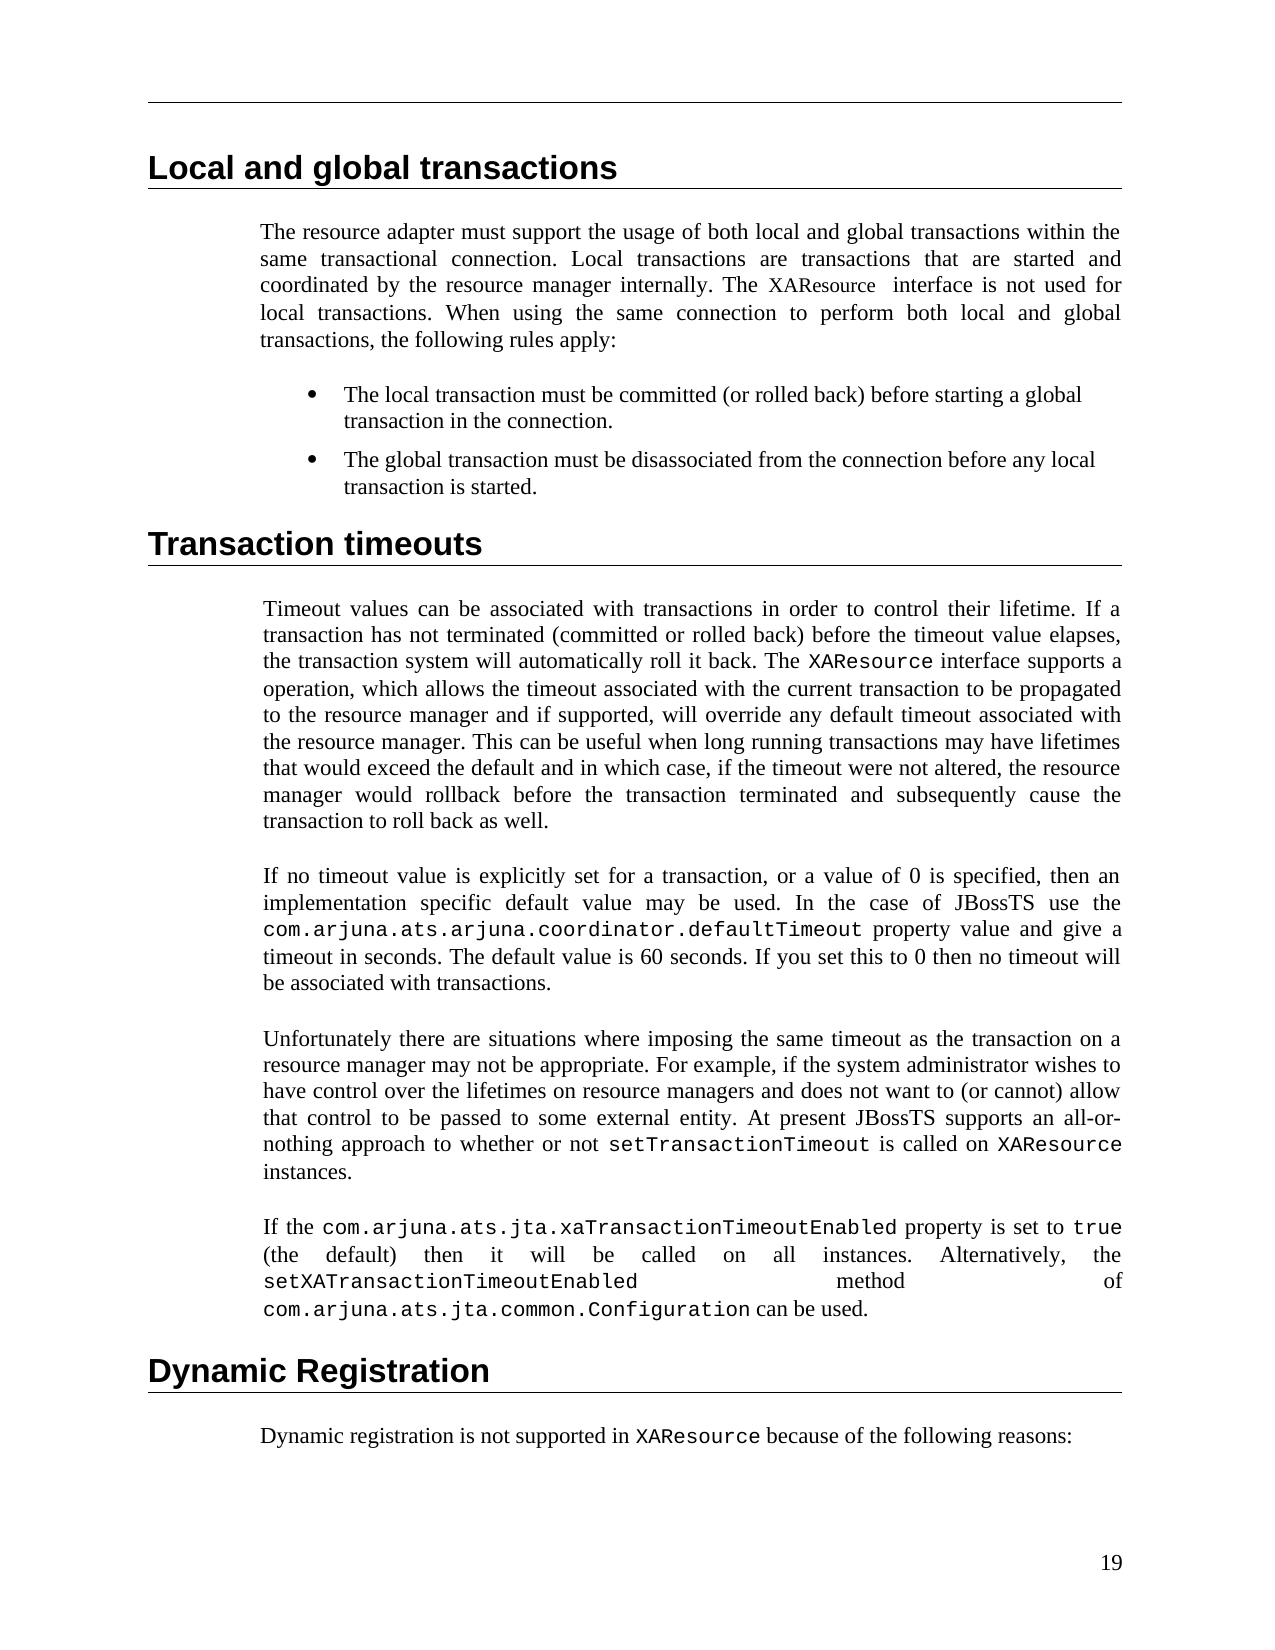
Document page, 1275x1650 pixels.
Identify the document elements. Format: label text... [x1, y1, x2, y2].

text Unfortunately there are situations where imposing the same timeout as the transaction on a resource manager may not be appropriate. For example, if the system administrator wishes to have control over the lifetimes on resource managers and does not want to (or cannot) allow that control to be passed to some external entity. At present JBossTS supports an all-or-nothing approach to whether or not setTransactionTimeout is called on XAResource instances. [263, 1025, 1122, 1184]
list The local transaction must be committed (or rolled back) before starting a global transaction in the connection. [308, 381, 1122, 434]
subtitle Transaction timeouts [148, 524, 1122, 565]
text If no timeout value is explicitly set for a transaction, or a value of 0 is specified, then an implementation specific default value may be used. In the case of JBossTS use the com.arjuna.ats.arjuna.coordinator.defaultTimeout property value and give a timeout in seconds. The default value is 60 seconds. If you set this to 0 then no timeout will be associated with transactions. [263, 862, 1122, 996]
text Timeout values can be associated with transactions in order to control their lifetime. If a transaction has not terminated (committed or rolled back) before the timeout value elapses, the transaction system will automatically roll it back. The XAResource interface supports a operation, which allows the timeout associated with the current transaction to be propagated to the resource manager and if supported, will override any default timeout associated with the resource manager. This can be useful when long running transactions may have lifetimes that would exceed the default and in which case, if the timeout were not altered, the resource manager would rollback before the transaction terminated and subsequently cause the transaction to roll back as well. [263, 595, 1122, 833]
subtitle Dynamic Registration [148, 1352, 1122, 1392]
subtitle Local and global transactions [148, 148, 1122, 188]
text If the com.arjuna.ats.jta.xaTransactionTimeoutEnabled property is set to true (the default) then it will be called on all instances. Alternatively, the setXATransactionTimeoutEnabled method of com.arjuna.ats.jta.common.Configuration can be used. [263, 1213, 1122, 1322]
text Dynamic registration is not supported in XAResource because of the following reasons: [260, 1422, 1122, 1450]
list The global transaction must be disassociated from the connection before any local transaction is started. [308, 446, 1122, 499]
text The resource adapter must support the usage of both local and global transactions within the same transactional connection. Local transactions are transactions that are started and coordinated by the resource manager internally. The XAResource interface is not used for local transactions. When using the same connection to perform both local and global transactions, the following rules apply: [260, 218, 1122, 352]
